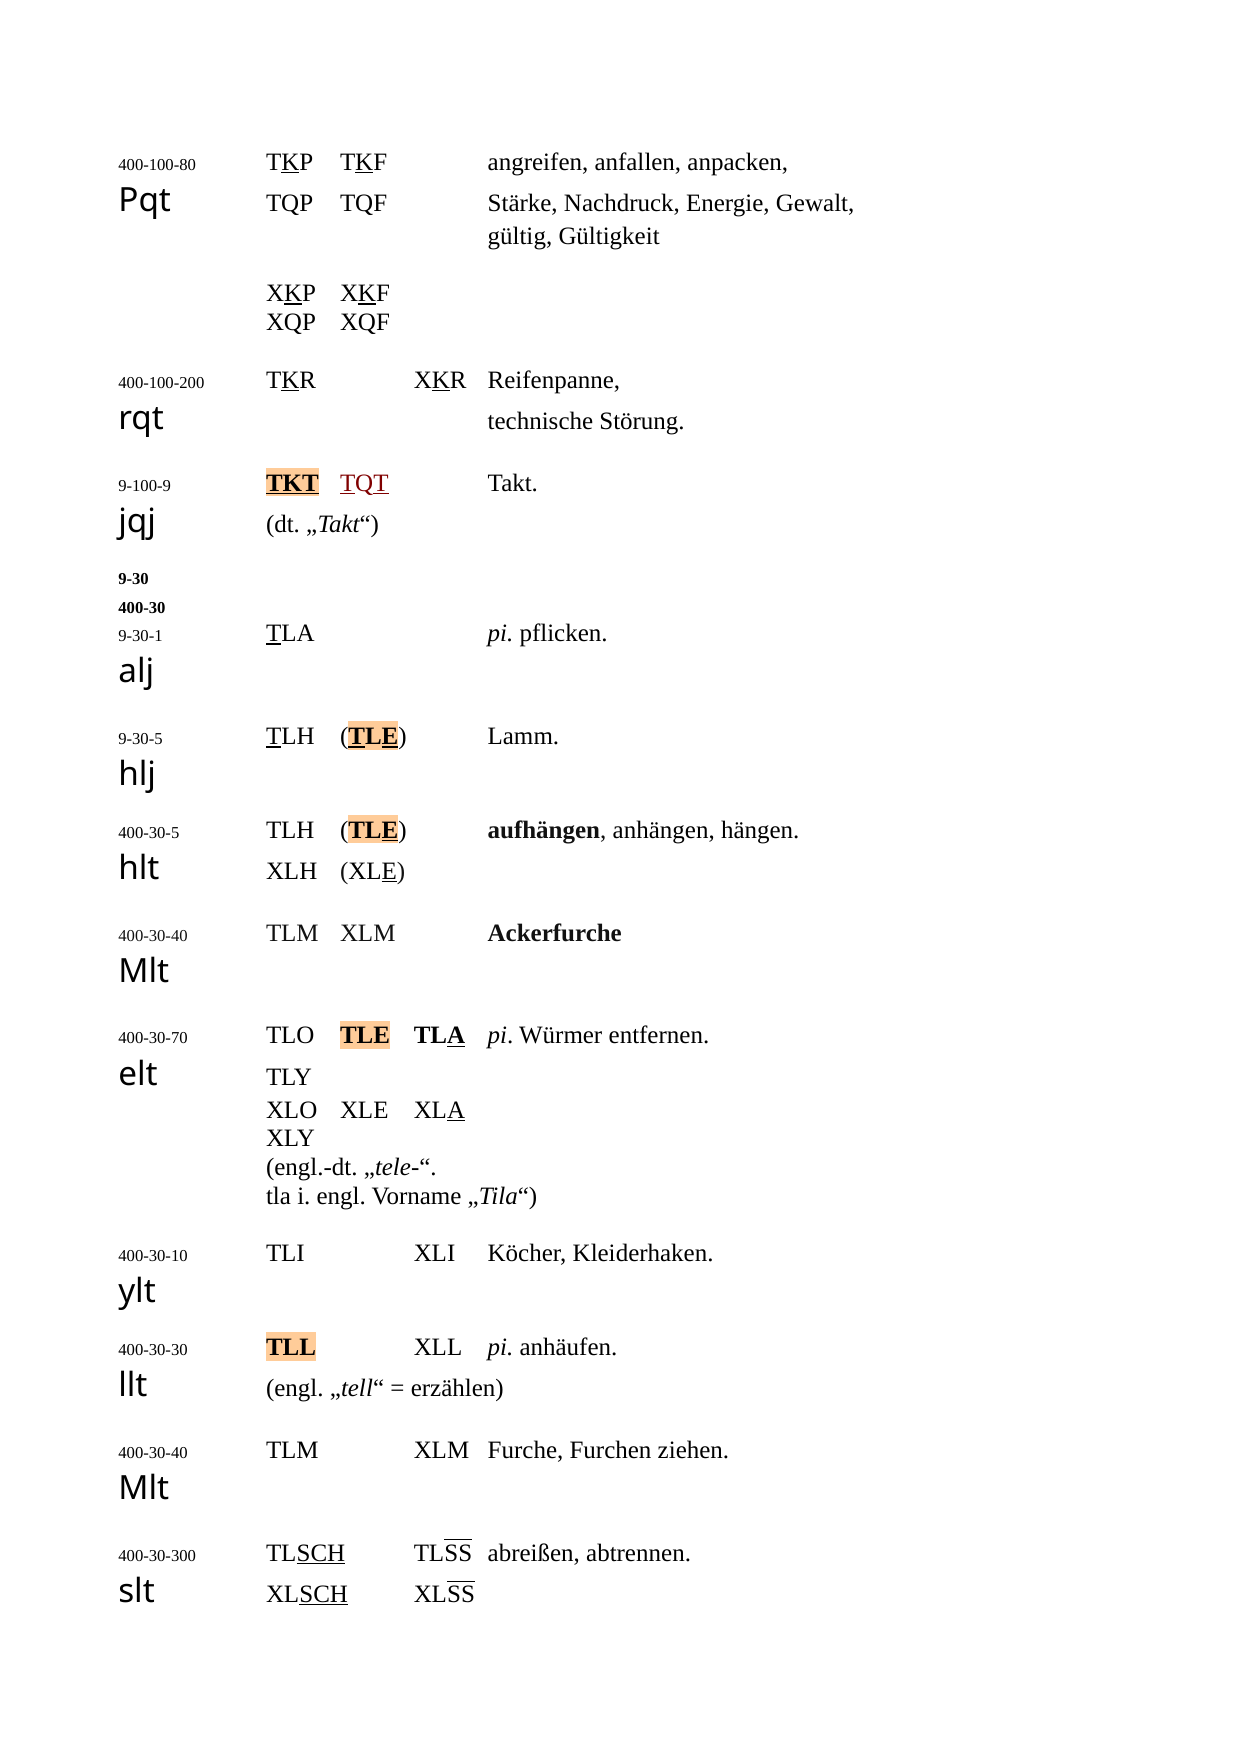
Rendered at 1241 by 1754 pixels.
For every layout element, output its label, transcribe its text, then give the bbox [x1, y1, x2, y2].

text elt TLY [118, 1049, 1122, 1095]
text ylt [118, 1267, 1122, 1313]
text 400-100-80 TKP TKF angreifen, anfallen, anpacken, [118, 147, 1122, 176]
text XLY [118, 1123, 1122, 1152]
text Pqt TQP TQF Stärke, Nachdruck, Energie, Gewalt, [118, 176, 1122, 221]
text hlt XLH (XLE) [118, 843, 1122, 889]
text llt (engl. „tell“ = erzählen) [118, 1361, 1122, 1406]
text 400-30-5 TLH (TLE) aufhängen, anhängen, hängen. [118, 815, 1122, 843]
text 9-100-9 TKT TQT Takt. [118, 468, 1122, 496]
text 400-30-300 TLSCH TLSS abreißen, abtrennen. [118, 1538, 1122, 1566]
text XLO XLE XLA [118, 1095, 1122, 1123]
text 400-30-40 TLM XLM Furche, Furchen ziehen. [118, 1435, 1122, 1463]
text tla i. engl. Vorname „Tila“) [118, 1181, 1122, 1210]
text 400-100-200 TKR XKR Reifenpanne, [118, 365, 1122, 393]
text (engl.-dt. „tele-“. [118, 1152, 1122, 1181]
text 9-30-5 TLH (TLE) Lamm. [118, 721, 1122, 750]
text jqj (dt. „Takt“) [118, 496, 1122, 542]
text slt XLSCH XLSS [118, 1566, 1122, 1612]
text alj [118, 647, 1122, 721]
text XQP XQF [118, 307, 1122, 336]
text hlj [118, 750, 1122, 796]
text Mlt [118, 946, 1122, 992]
text 400-30 9-30-1 TLA pi. pflicken. [118, 590, 1122, 647]
text 400-30-10 TLI XLI Köcher, Kleiderhaken. [118, 1238, 1122, 1267]
text 9-30 [118, 561, 1122, 590]
text 400-30-70 TLO TLE TLA pi. Würmer entfernen. [118, 1021, 1122, 1049]
text Mlt [118, 1463, 1122, 1538]
text gültig, Gültigkeit [118, 221, 1122, 250]
text XKP XKF [118, 278, 1122, 307]
text 400-30-30 TLL XLL pi. anhäufen. [118, 1332, 1122, 1361]
text 400-30-40 TLM XLM Ackerfurche [118, 918, 1122, 946]
text rqt technische Störung. [118, 393, 1122, 439]
